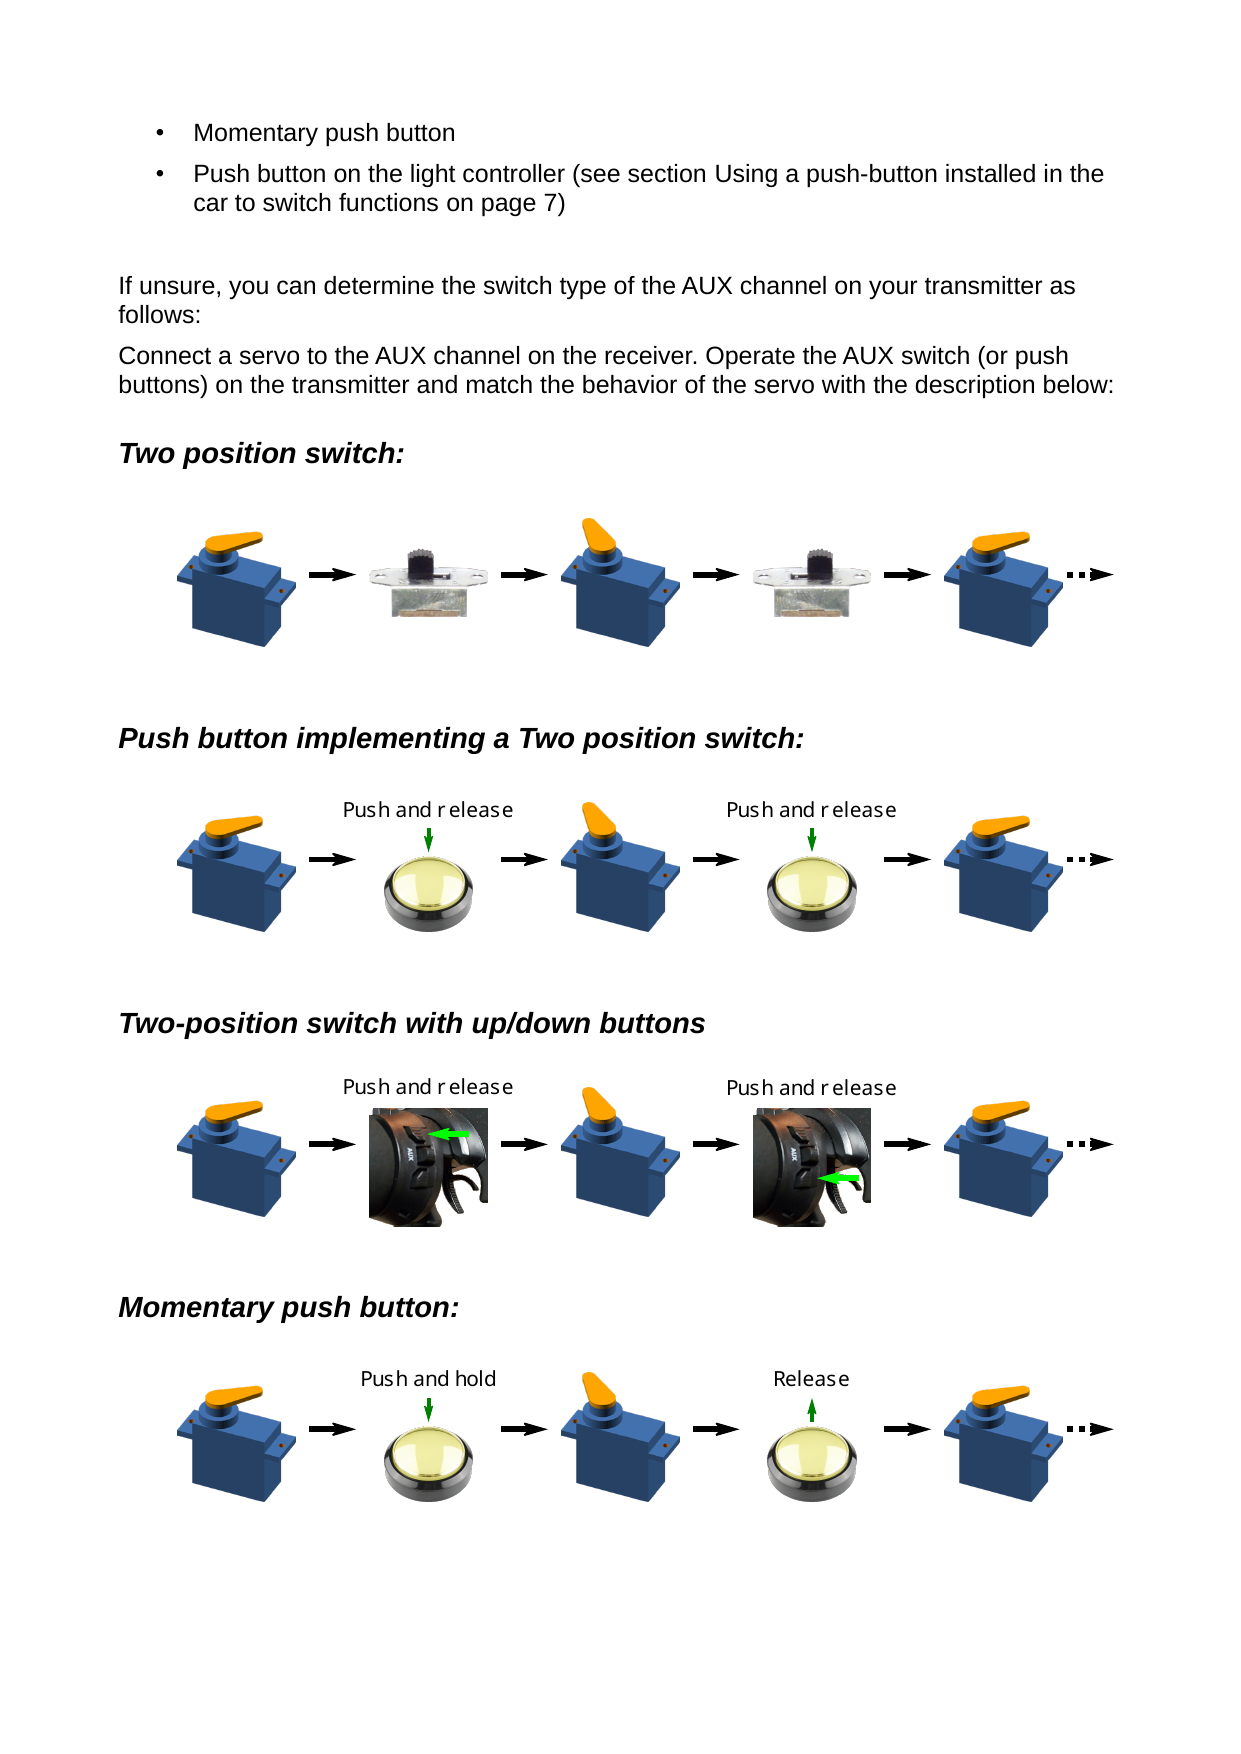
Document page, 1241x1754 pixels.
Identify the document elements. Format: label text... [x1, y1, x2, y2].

subtitle Momentary push button: [118, 1291, 1122, 1538]
subtitle Two position switch: [118, 436, 1122, 683]
subtitle Two-position switch with up/down buttons [118, 1006, 1122, 1253]
text Connect a servo to the AUX channel on the receiver. Operate the AUX switch (or push buttons) on the transmitter and match the behavior of the servo with the description below: [118, 341, 1122, 398]
list Push button on the light controller (see section Using a push-button installed in the car to switch functions on page 7) [156, 159, 1122, 217]
text If unsure, you can determine the switch type of the AUX channel on your transmitter as follows: [118, 271, 1122, 328]
subtitle Push button implementing a Two position switch: [118, 721, 1122, 968]
list Momentary push button [156, 118, 1122, 147]
